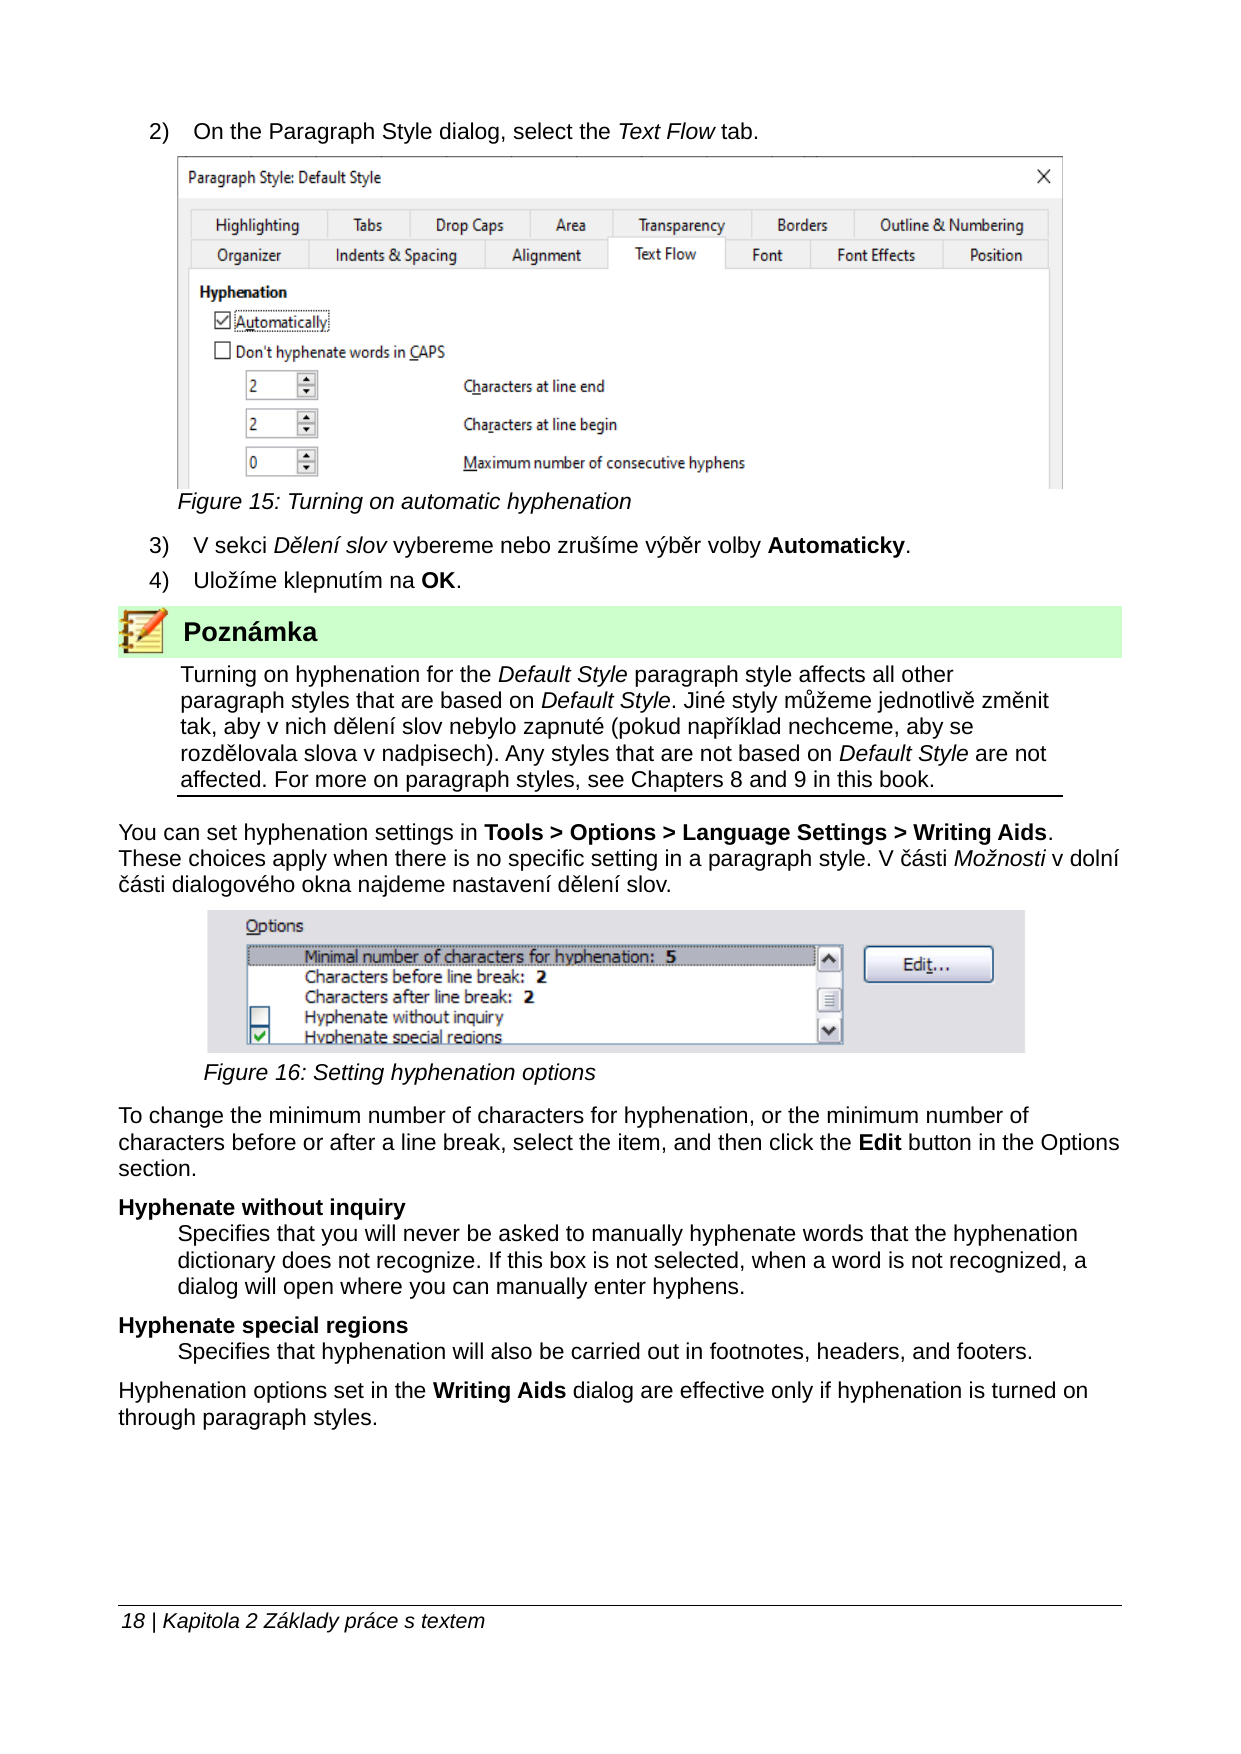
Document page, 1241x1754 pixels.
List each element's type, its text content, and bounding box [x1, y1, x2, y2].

text Specifies that hyphenation will also be carried out in footnotes, headers, and footers. [177, 1338, 1122, 1364]
list Uložíme klepnutím na OK. [169, 567, 1122, 594]
picture [119, 606, 170, 657]
picture [203, 910, 1030, 1053]
text Hyphenation options set in the Writing Aids dialog are effective only if hyphenation is turned on through paragraph styles. [118, 1377, 1122, 1430]
text To change the minimum number of characters for hyphenation, or the minimum number of characters before or after a line break, select the item, and then click the Edit button in the Options section. [118, 1102, 1122, 1181]
text You can set hyphenation settings in Tools > Options > Language Settings > Writing Aids. These choices apply when there is no specific setting in a paragraph style. V části Možnosti v dolní části dialogového okna najdeme nastavení dělení slov. [118, 818, 1122, 898]
picture [177, 156, 1063, 489]
text Hyphenate special regions [118, 1312, 1122, 1338]
list V sekci Dělení slov vybereme nebo zrušíme výběr volby Automaticky. [169, 532, 1122, 558]
text Hyphenate without inquiry [118, 1194, 1122, 1220]
text Specifies that you will never be asked to manually hyphenate words that the hyphenation dictionary does not recognize. If this box is not selected, when a word is not recognized, a dialog will open where you can manually enter hyphens. [177, 1220, 1122, 1299]
text Turning on hyphenation for the Default Style paragraph style affects all other paragraph styles that are based on Default Style. Jiné styly můžeme jednotlivě změnit tak, aby v nich dělení slov nebylo zapnuté (pokud například nechceme, aby se rozdělovala slova v nadpisech). Any styles that are not based on Default Style are not affected. For more on paragraph styles, see Chapters 8 and 9 in this book. [177, 658, 1063, 795]
text Figure 15: Turning on automatic hyphenation [177, 489, 1063, 515]
text Figure 16: Setting hyphenation options [203, 1059, 1030, 1085]
list On the Paragraph Style dialog, select the Text Flow tab. [169, 118, 1122, 144]
subtitle Poznámka [118, 606, 1122, 658]
